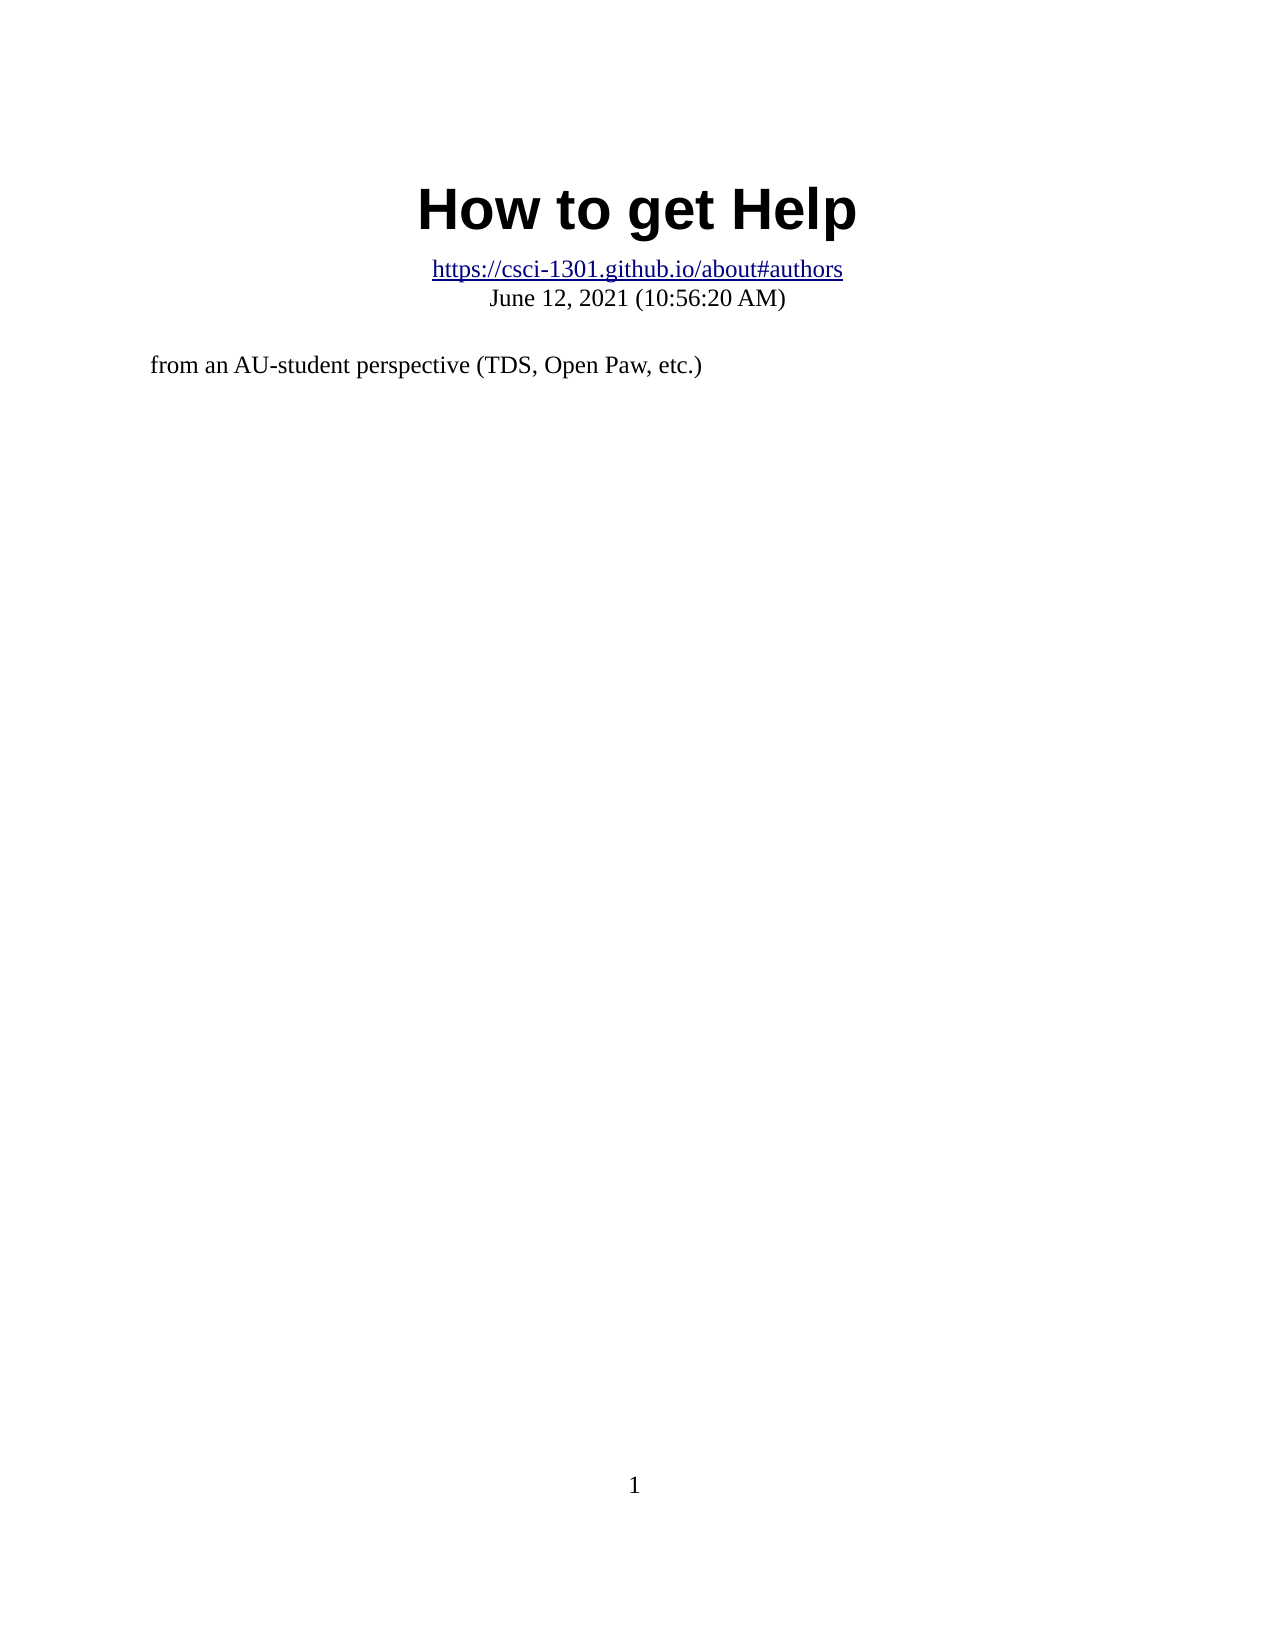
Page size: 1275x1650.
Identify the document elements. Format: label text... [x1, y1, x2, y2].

text June 12, 2021 (10:56:20 AM) [150, 283, 1125, 312]
title How to get Help [150, 175, 1125, 242]
text from an AU-student perspective (TDS, Open Paw, etc.) [150, 350, 1125, 378]
text https://csci-1301.github.io/about#authors [150, 254, 1125, 283]
